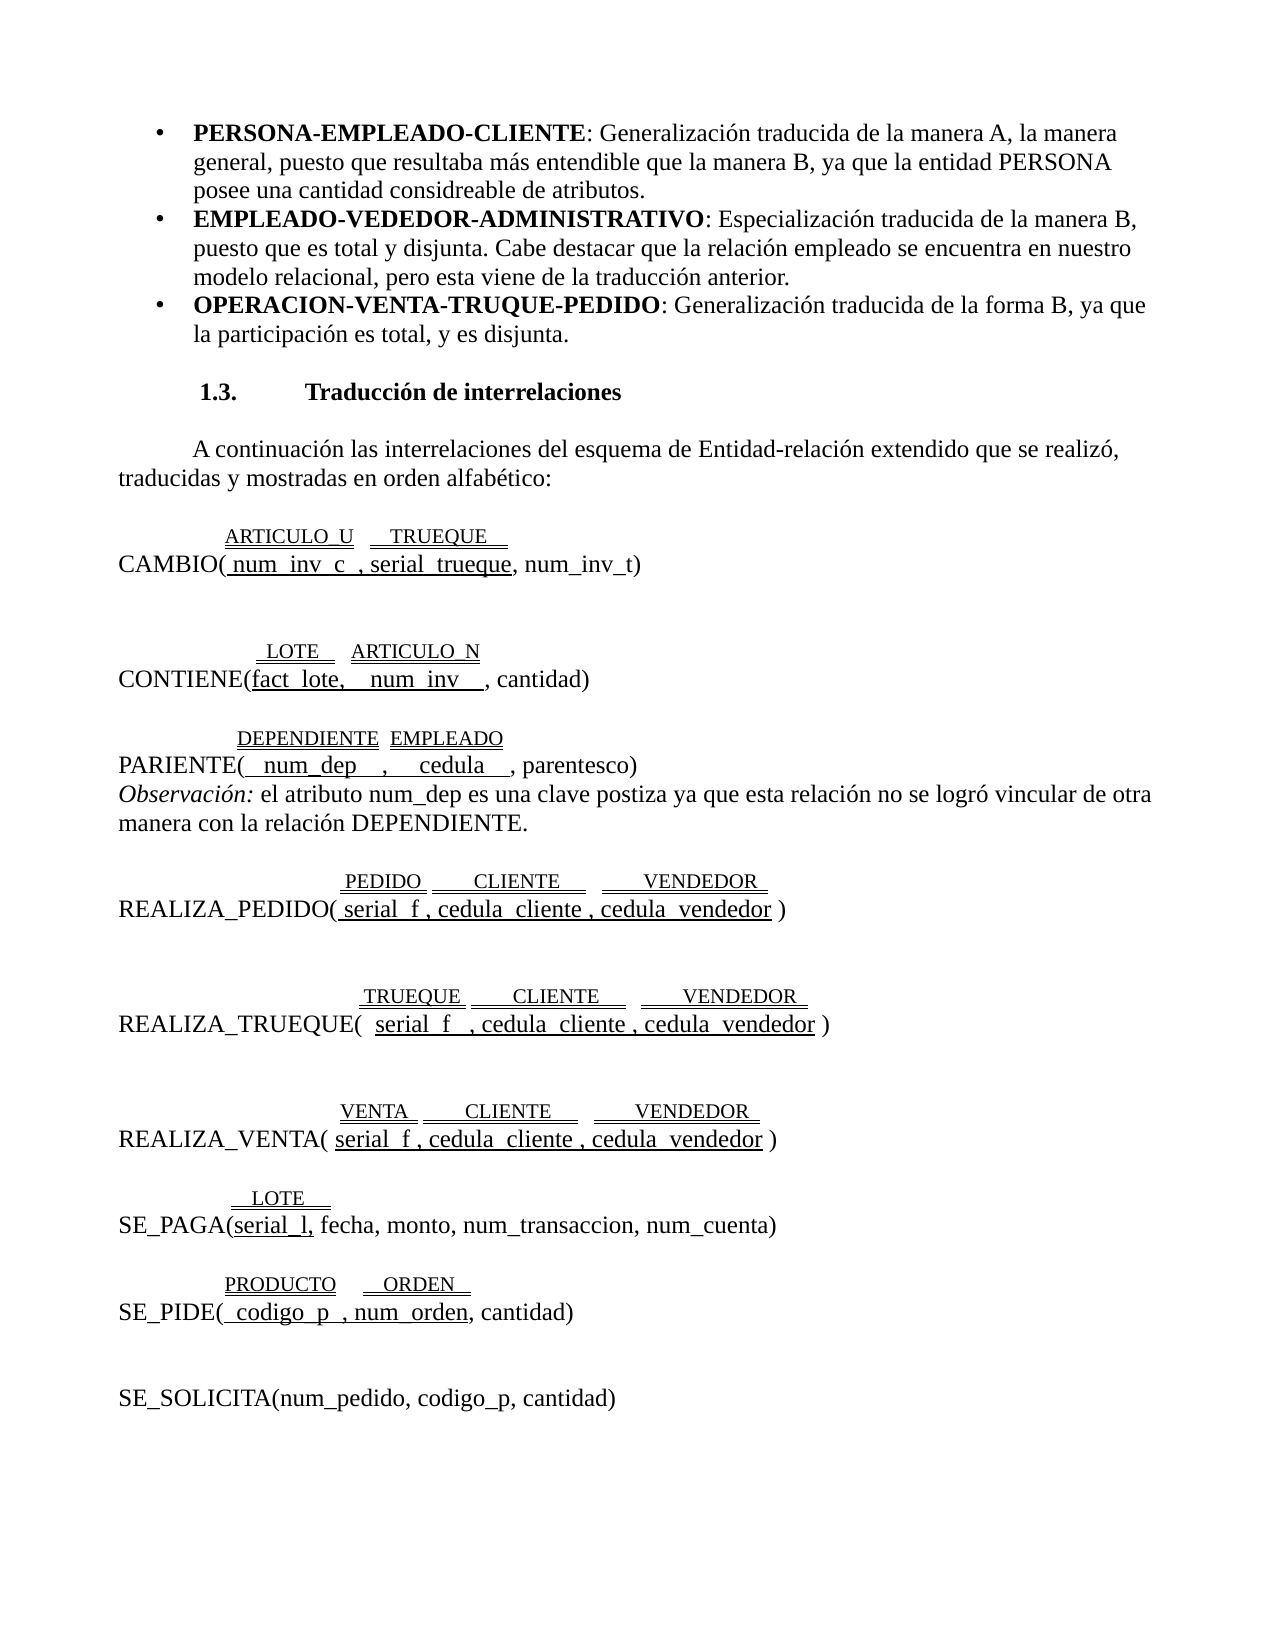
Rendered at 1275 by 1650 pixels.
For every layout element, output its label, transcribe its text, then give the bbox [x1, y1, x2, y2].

list PERSONA-EMPLEADO-CLIENTE: Generalización traducida de la manera A, la manera general, puesto que resultaba más entendible que la manera B, ya que la entidad PERSONA posee una cantidad considreable de atributos. [156, 118, 1157, 204]
text TRUEQUE CLIENTE VENDEDOR [118, 981, 1157, 1009]
text LOTE [118, 1182, 1157, 1211]
text DEPENDIENTE EMPLEADO [118, 722, 1157, 751]
text CAMBIO( num_inv_c , serial_trueque, num_inv_t) [118, 549, 1157, 578]
text PARIENTE( num_dep , cedula , parentesco) [118, 751, 1157, 779]
text SE_PAGA(serial_l, fecha, monto, num_transaccion, num_cuenta) [118, 1211, 1157, 1239]
list EMPLEADO-VEDEDOR-ADMINISTRATIVO: Especialización traducida de la manera B, puesto que es total y disjunta. Cabe destacar que la relación empleado se encuentra en nuestro modelo relacional, pero esta viene de la traducción anterior. [156, 204, 1157, 291]
text ARTICULO_U TRUEQUE [118, 521, 1157, 549]
text SE_SOLICITA(num_pedido, codigo_p, cantidad) [118, 1383, 1157, 1412]
text Observación: el atributo num_dep es una clave postiza ya que esta relación no se logró vincular de otra manera con la relación DEPENDIENTE. [118, 779, 1157, 837]
text REALIZA_VENTA( serial_f , cedula_cliente , cedula_vendedor ) [118, 1124, 1157, 1153]
text A continuación las interrelaciones del esquema de Entidad-relación extendido que se realizó, traducidas y mostradas en orden alfabético: [118, 434, 1157, 492]
text PRODUCTO ORDEN [118, 1268, 1157, 1297]
text CONTIENE(fact_lote, num_inv , cantidad) [118, 664, 1157, 693]
list Traducción de interrelaciones [193, 377, 1157, 406]
list OPERACION-VENTA-TRUQUE-PEDIDO: Generalización traducida de la forma B, ya que la participación es total, y es disjunta. [156, 291, 1157, 348]
text SE_PIDE( codigo_p , num_orden, cantidad) [118, 1297, 1157, 1326]
text PEDIDO CLIENTE VENDEDOR [118, 866, 1157, 894]
text VENTA CLIENTE VENDEDOR [118, 1096, 1157, 1124]
text REALIZA_TRUEQUE( serial_f , cedula_cliente , cedula_vendedor ) [118, 1009, 1157, 1038]
text REALIZA_PEDIDO( serial_f , cedula_cliente , cedula_vendedor ) [118, 894, 1157, 923]
text LOTE ARTICULO_N [118, 636, 1157, 664]
